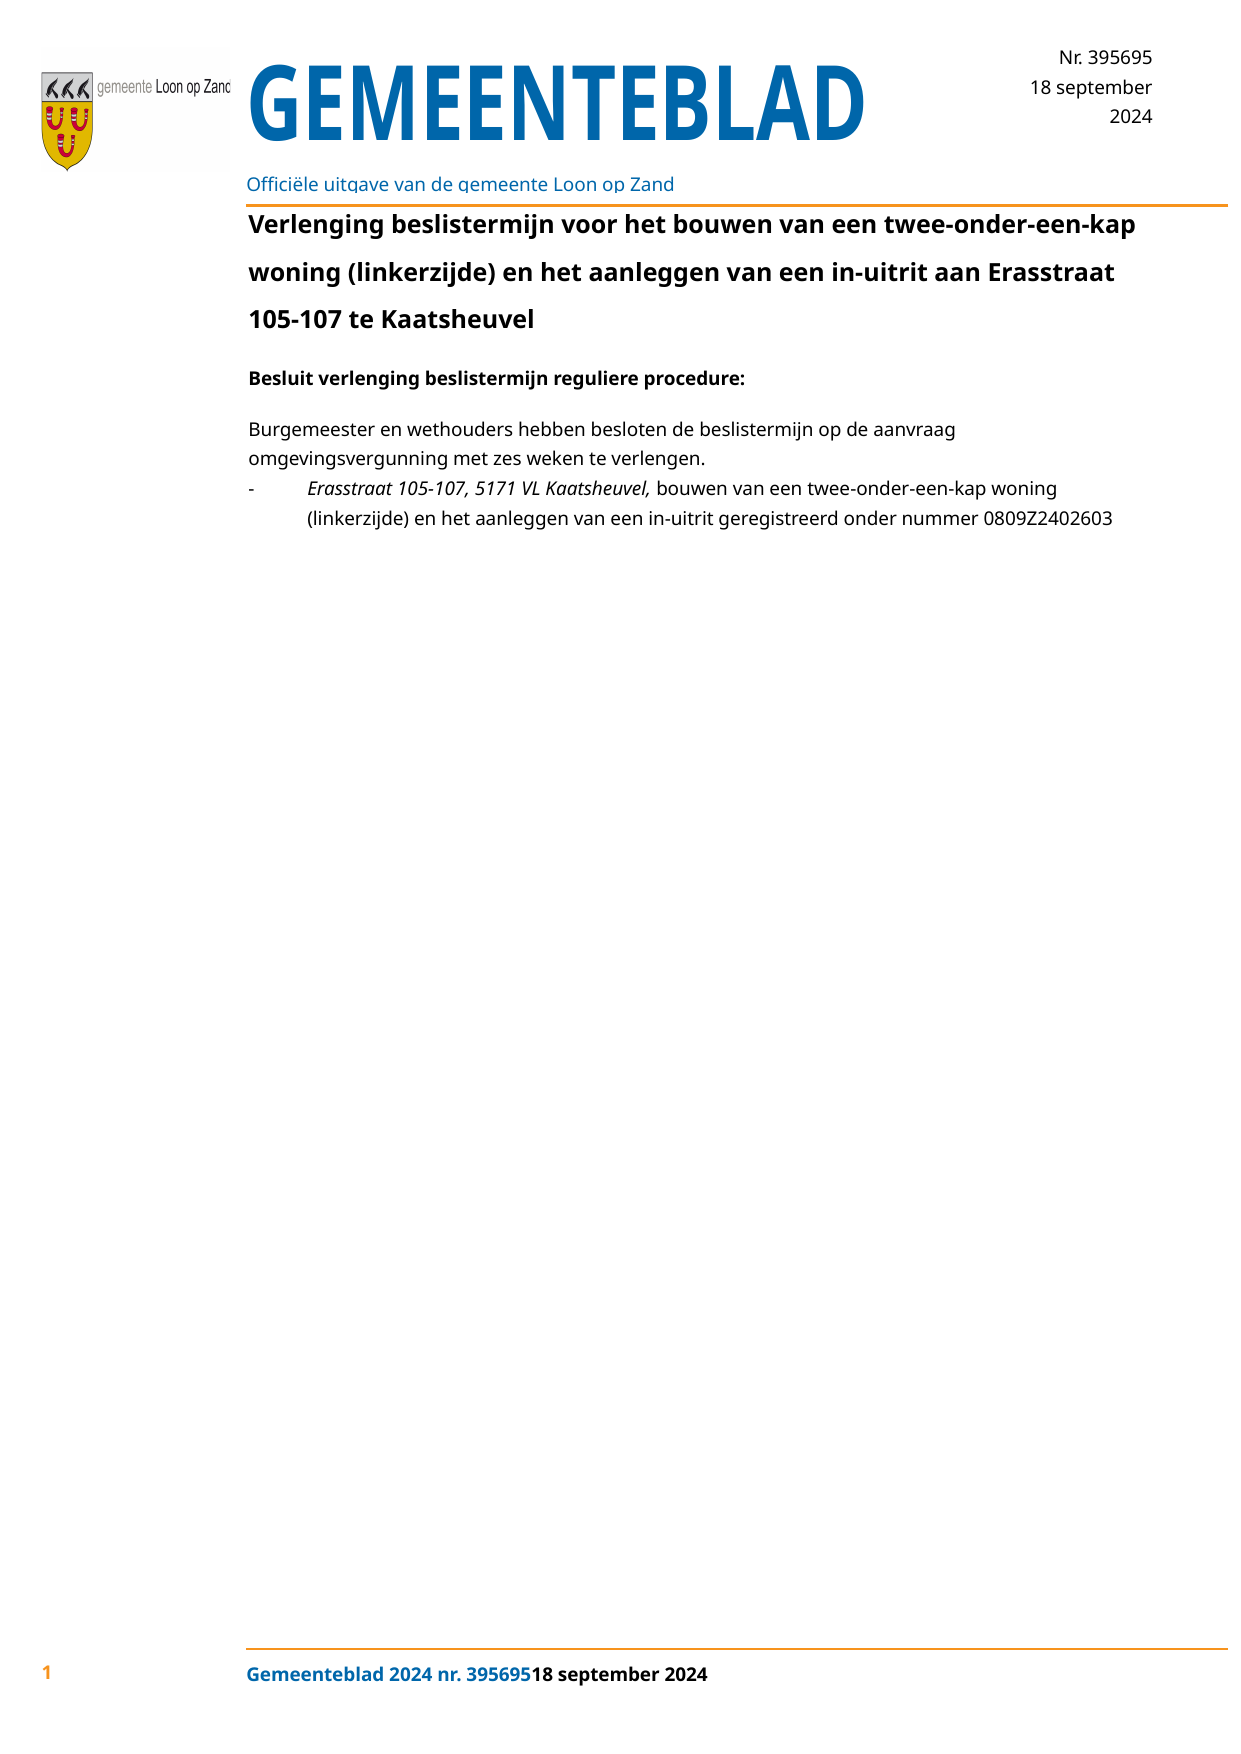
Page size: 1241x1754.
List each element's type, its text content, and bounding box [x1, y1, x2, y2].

text Verlenging beslistermijn voor het bouwen van een twee-onder-een-kap woning (linkerzijde) en het aanleggen van een in-uitrit aan Erasstraat 105-107 te Kaatsheuvel [248, 207, 1152, 336]
picture [41, 47, 231, 172]
text Besluit verlenging beslistermijn reguliere procedure: [248, 366, 1152, 391]
list Erasstraat 105-107, 5171 VL Kaatsheuvel, bouwen van een twee-onder-een-kap woning (linkerzijde) en het aanleggen van een in-uitrit geregistreerd onder nummer 0809Z2402603 [248, 475, 1152, 530]
text Burgemeester en wethouders hebben besloten de beslistermijn op de aanvraag omgevingsvergunning met zes weken te verlengen. [248, 416, 1152, 471]
